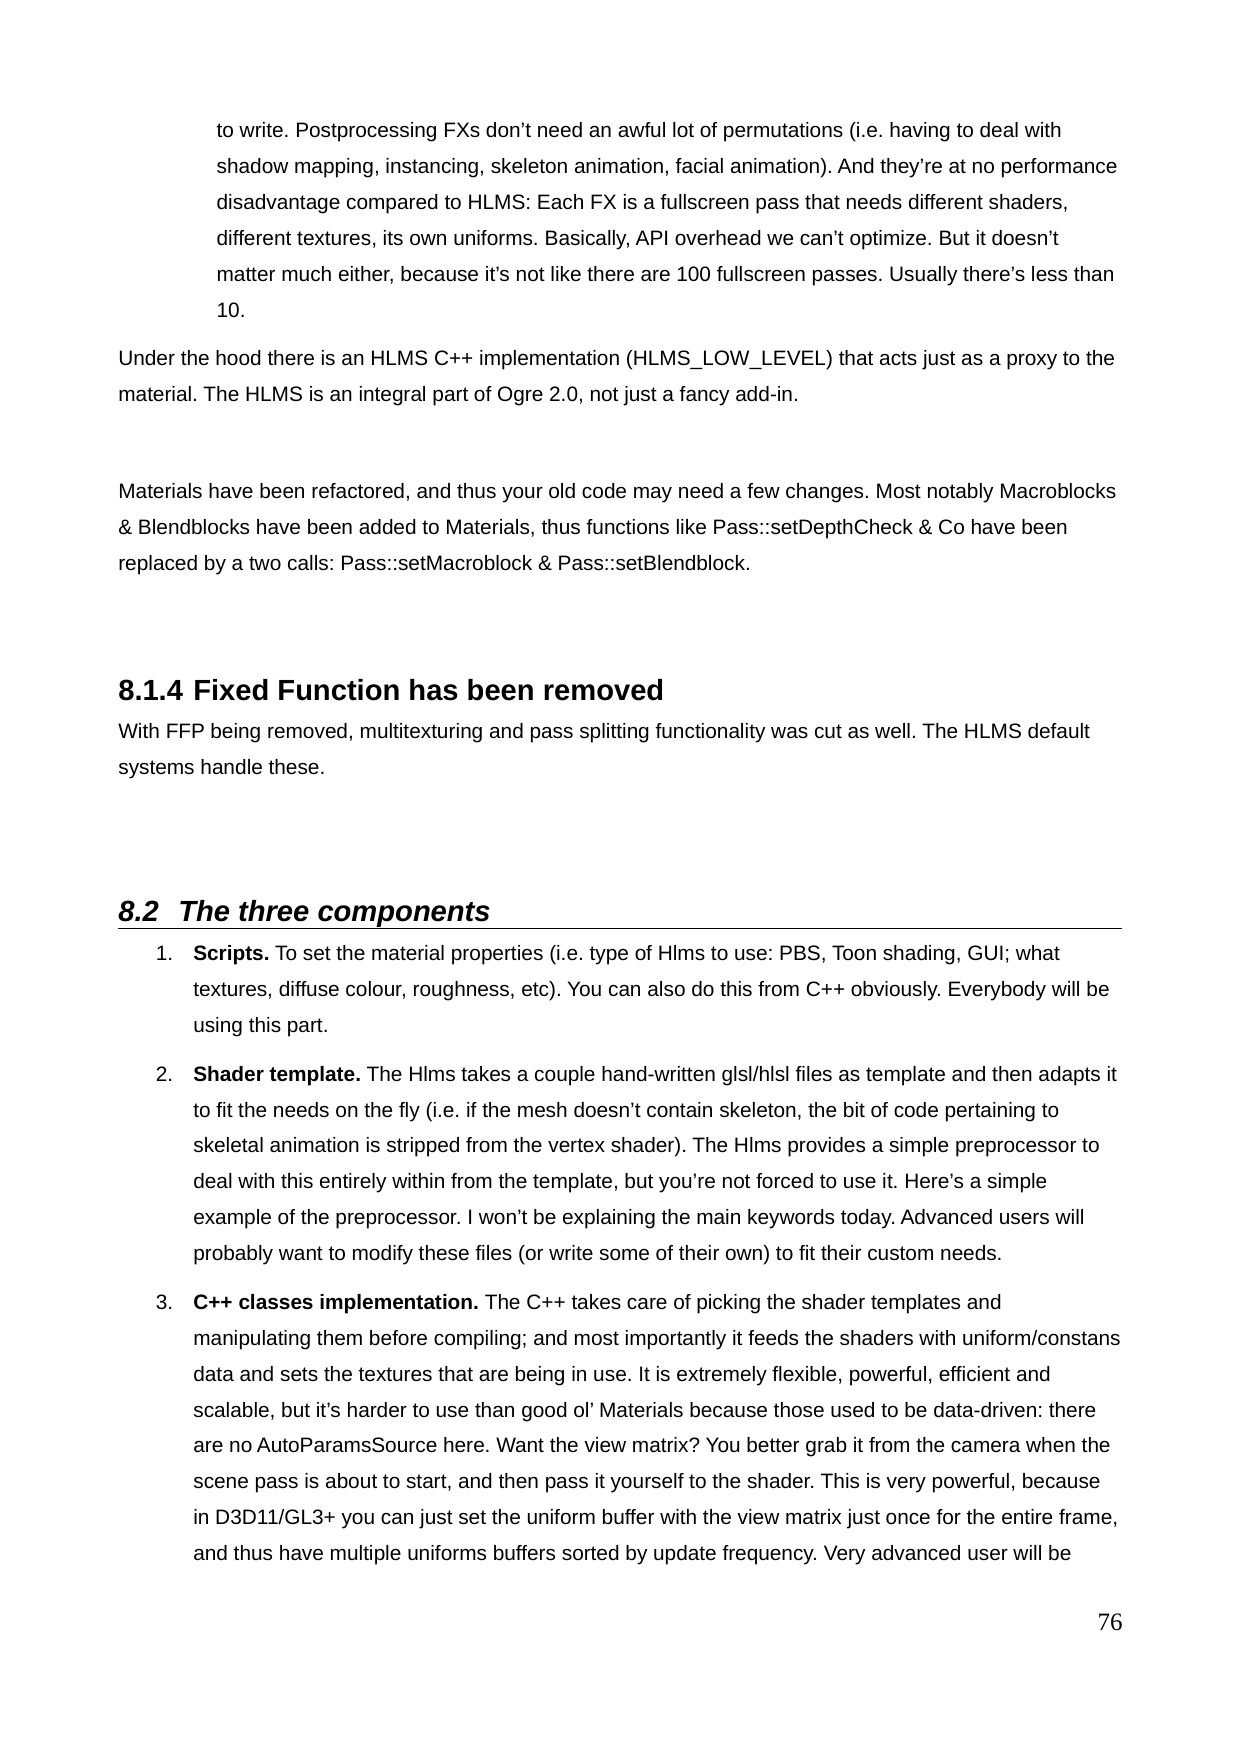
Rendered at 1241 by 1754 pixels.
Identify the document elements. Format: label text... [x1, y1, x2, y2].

list C++ classes implementation. The C++ takes care of picking the shader templates and manipulating them before compiling; and most importantly it feeds the shaders with uniform/constans data and sets the textures that are being in use. It is extremely flexible, powerful, efficient and scalable, but it’s harder to use than good ol’ Materials because those used to be data-driven: there are no AutoParamsSource here. Want the view matrix? You better grab it from the camera when the scene pass is about to start, and then pass it yourself to the shader. This is very powerful, because in D3D11/GL3+ you can just set the uniform buffer with the view matrix just once for the entire frame, and thus have multiple uniforms buffers sorted by update frequency. Very advanced user will be [156, 1289, 1122, 1565]
text Under the hood there is an HLMS C++ implementation (HLMS_LOW_LEVEL) that acts just as a proxy to the material. The HLMS is an integral part of Ogre 2.0, not just a fancy add-in. [118, 346, 1122, 406]
subtitle The three components [118, 894, 1122, 928]
subtitle Fixed Function has been removed [118, 673, 1122, 706]
list Shader template. The Hlms takes a couple hand-written glsl/hlsl files as template and then adapts it to fit the needs on the fly (i.e. if the mesh doesn’t contain skeleton, the bit of code pertaining to skeletal animation is stripped from the vertex shader). The Hlms provides a simple preprocessor to deal with this entirely within from the template, but you’re not forced to use it. Here’s a simple example of the preprocessor. I won’t be explaining the main keywords today. Advanced users will probably want to modify these files (or write some of their own) to fit their custom needs. [156, 1061, 1122, 1265]
list Scripts. To set the material properties (i.e. type of Hlms to use: PBS, Toon shading, GUI; what textures, diffuse colour, roughness, etc). You can also do this from C++ obviously. Everybody will be using this part. [156, 941, 1122, 1037]
list to write. Postprocessing FXs don’t need an awful lot of permutations (i.e. having to deal with shadow mapping, instancing, skeleton animation, facial animation). And they’re at no performance disadvantage compared to HLMS: Each FX is a fullscreen pass that needs different shaders, different textures, its own uniforms. Basically, API overhead we can’t optimize. But it doesn’t matter much either, because it’s not like there are 100 fullscreen passes. Usually there’s less than 10. [179, 118, 1122, 322]
text Materials have been refactored, and thus your old code may need a few changes. Most notably Macroblocks & Blendblocks have been added to Materials, thus functions like Pass::setDepthCheck & Co have been replaced by a two calls: Pass::setMacroblock & Pass::setBlendblock. [118, 479, 1122, 575]
text With FFP being removed, multitexturing and pass splitting functionality was cut as well. The HLMS default systems handle these. [118, 719, 1122, 779]
